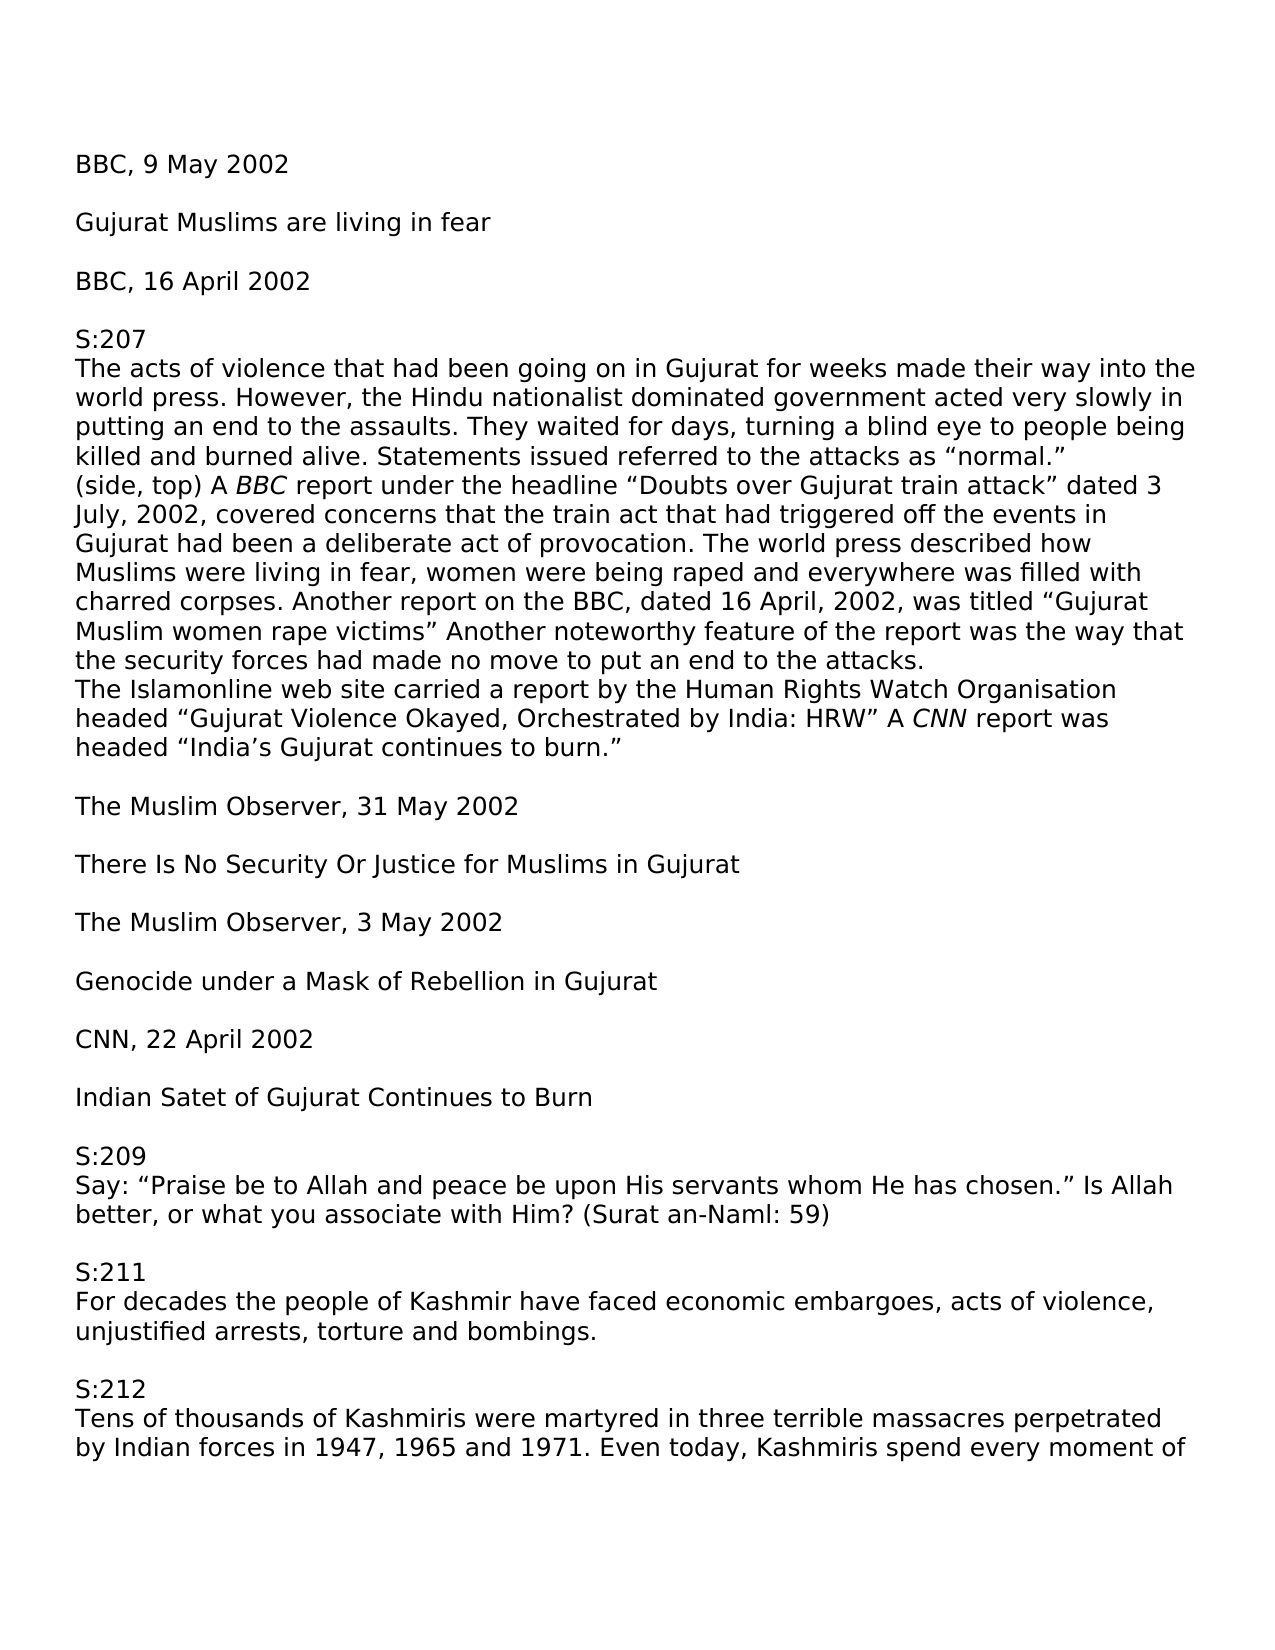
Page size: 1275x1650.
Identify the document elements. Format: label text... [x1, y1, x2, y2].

text S:212 [75, 1375, 1200, 1404]
text Tens of thousands of Kashmiris were martyred in three terrible massacres perpetrated by Indian forces in 1947, 1965 and 1971. Even today, Kashmiris spend every moment of [75, 1404, 1200, 1462]
text Gujurat Muslims are living in fear [75, 208, 1200, 237]
text Genocide under a Mask of Rebellion in Gujurat [75, 967, 1200, 996]
text S:209 [75, 1142, 1200, 1171]
text The Islamonline web site carried a report by the Human Rights Watch Organisation headed “Gujurat Violence Okayed, Orchestrated by India: HRW” A CNN report was headed “India’s Gujurat continues to burn.” [75, 675, 1200, 762]
text Indian Satet of Gujurat Continues to Burn [75, 1083, 1200, 1112]
text The Muslim Observer, 31 May 2002 [75, 792, 1200, 821]
text For decades the people of Kashmir have faced economic embargoes, acts of violence, unjustified arrests, torture and bombings. [75, 1287, 1200, 1346]
text S:211 [75, 1258, 1200, 1287]
text Say: “Praise be to Allah and peace be upon His servants whom He has chosen.” Is Allah better, or what you associate with Him? (Surat an-Naml: 59) [75, 1171, 1200, 1229]
text BBC, 9 May 2002 [75, 150, 1200, 179]
text S:207 [75, 325, 1200, 354]
text (side, top) A BBC report under the headline “Doubts over Gujurat train attack” dated 3 July, 2002, covered concerns that the train act that had triggered off the events in Gujurat had been a deliberate act of provocation. The world press described how Muslims were living in fear, women were being raped and everywhere was filled with charred corpses. Another report on the BBC, dated 16 April, 2002, was titled “Gujurat Muslim women rape victims” Another noteworthy feature of the report was the way that the security forces had made no move to put an end to the attacks. [75, 471, 1200, 675]
text BBC, 16 April 2002 [75, 267, 1200, 296]
text CNN, 22 April 2002 [75, 1025, 1200, 1054]
text The Muslim Observer, 3 May 2002 [75, 908, 1200, 937]
text There Is No Security Or Justice for Muslims in Gujurat [75, 850, 1200, 879]
text The acts of violence that had been going on in Gujurat for weeks made their way into the world press. However, the Hindu nationalist dominated government acted very slowly in putting an end to the assaults. They waited for days, turning a blind eye to people being killed and burned alive. Statements issued referred to the attacks as “normal.” [75, 354, 1200, 471]
